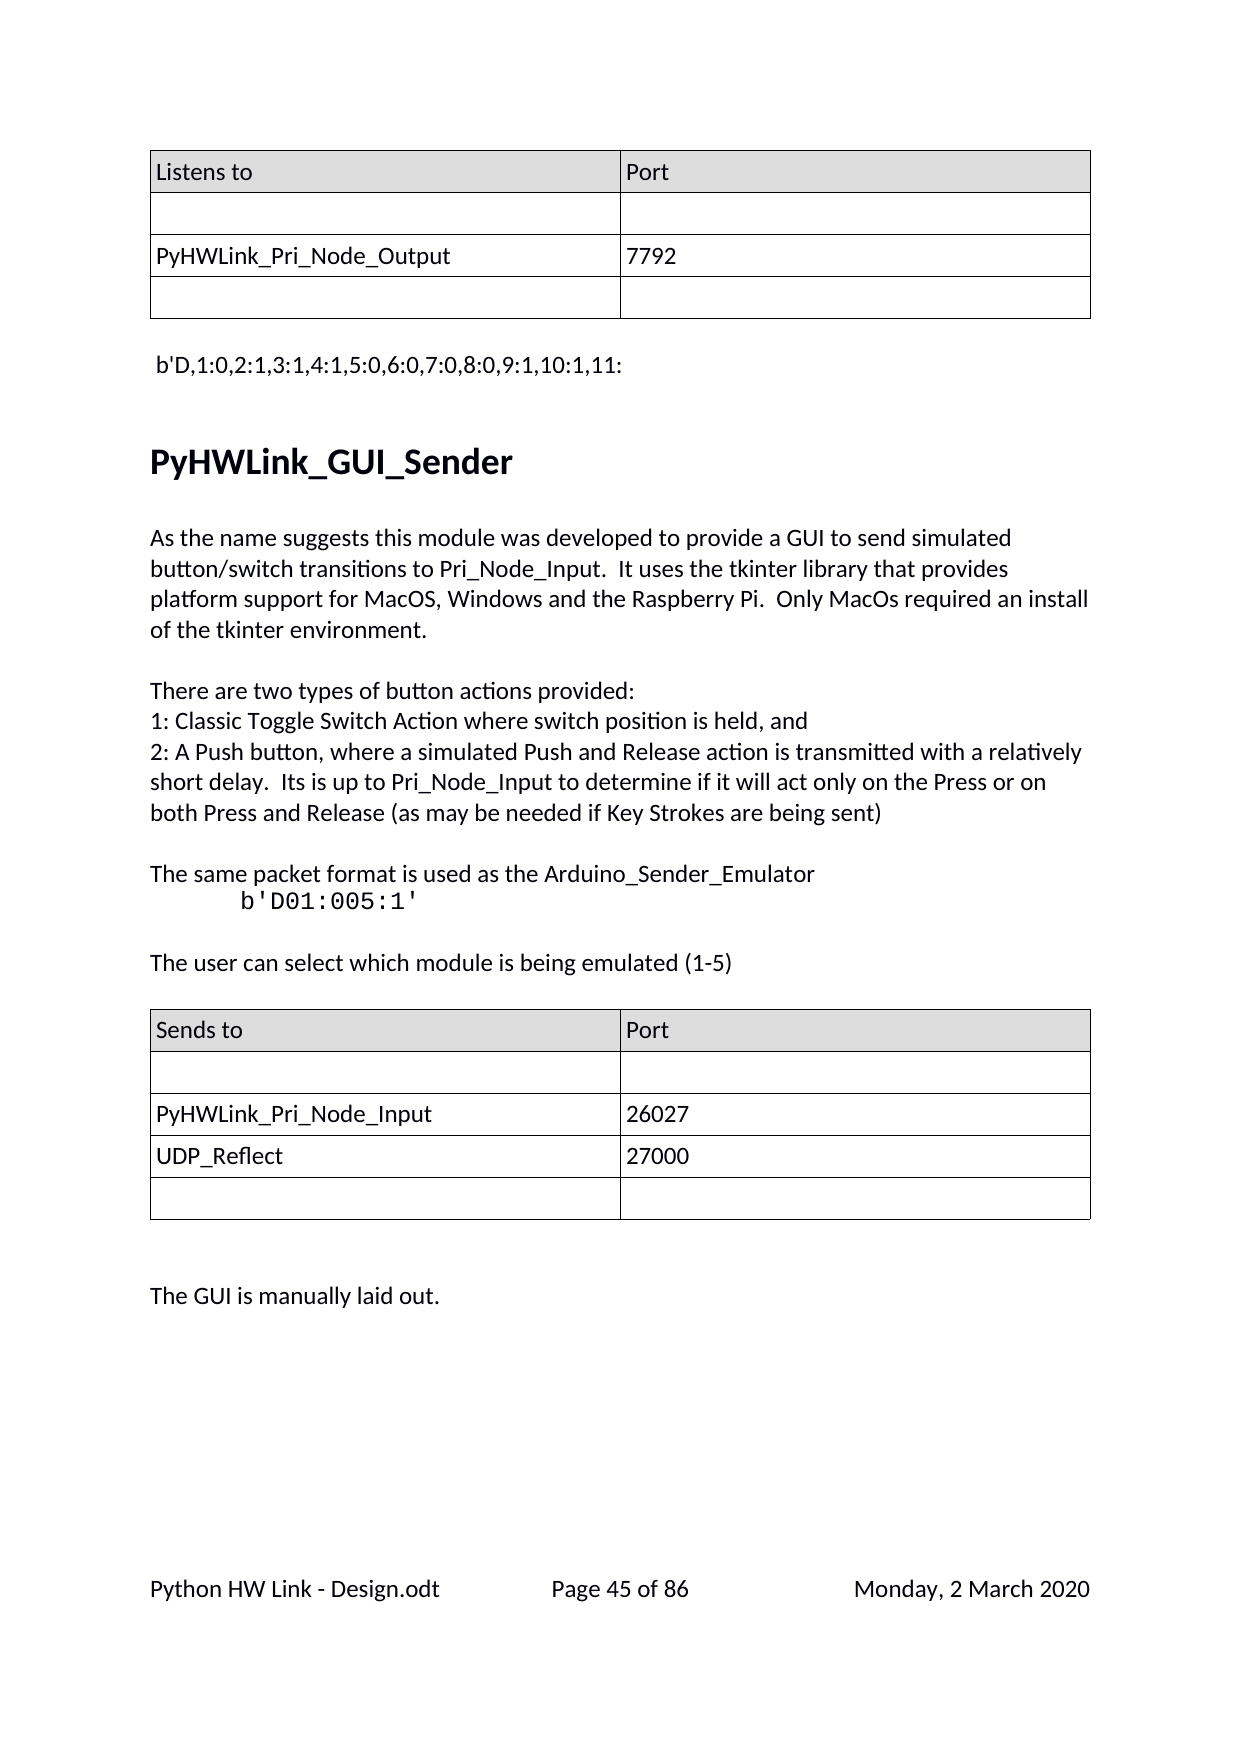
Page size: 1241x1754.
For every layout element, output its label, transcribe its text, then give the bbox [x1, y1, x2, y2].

table_header Listens to [151, 151, 620, 192]
table_cell [621, 1178, 1090, 1219]
table_cell UDP_Reflect [151, 1136, 620, 1177]
table_cell 27000 [621, 1136, 1090, 1177]
text The same packet format is used as the Arduino_Sender_Emulator [150, 858, 1090, 888]
subtitle PyHWLink_GUI_Sender [150, 438, 1090, 483]
text There are two types of button actions provided: [150, 675, 1090, 705]
table_cell 26027 [621, 1094, 1090, 1135]
text 2: A Push button, where a simulated Push and Release action is transmitted with a relatively short delay. Its is up to Pri_Node_Input to determine if it will act only on the Press or on both Press and Release (as may be needed if Key Strokes are being sent) [150, 736, 1090, 827]
text 1: Classic Toggle Switch Action where switch position is held, and [150, 705, 1090, 736]
table_header Sends to [151, 1010, 620, 1051]
table_cell [621, 277, 1090, 318]
text The GUI is manually laid out. [150, 1280, 1090, 1311]
text As the name suggests this module was developed to provide a GUI to send simulated button/switch transitions to Pri_Node_Input. It uses the tkinter library that provides platform support for MacOS, Windows and the Raspberry Pi. Only MacOs required an install of the tkinter environment. [150, 522, 1090, 644]
table_cell [151, 193, 620, 234]
text b'D01:005:1' [225, 888, 1090, 917]
table_cell [151, 277, 620, 318]
table_cell [621, 1052, 1090, 1093]
table_header Port [621, 151, 1090, 192]
table_header Port [621, 1010, 1090, 1051]
table_cell [151, 1178, 620, 1219]
text b'D,1:0,2:1,3:1,4:1,5:0,6:0,7:0,8:0,9:1,10:1,11: [150, 349, 1090, 379]
table_cell PyHWLink_Pri_Node_Input [151, 1094, 620, 1135]
table_cell PyHWLink_Pri_Node_Output [151, 235, 620, 276]
text The user can select which module is being emulated (1-5) [150, 947, 1090, 978]
table_cell [621, 193, 1090, 234]
table_cell [151, 1052, 620, 1093]
table_cell 7792 [621, 235, 1090, 276]
